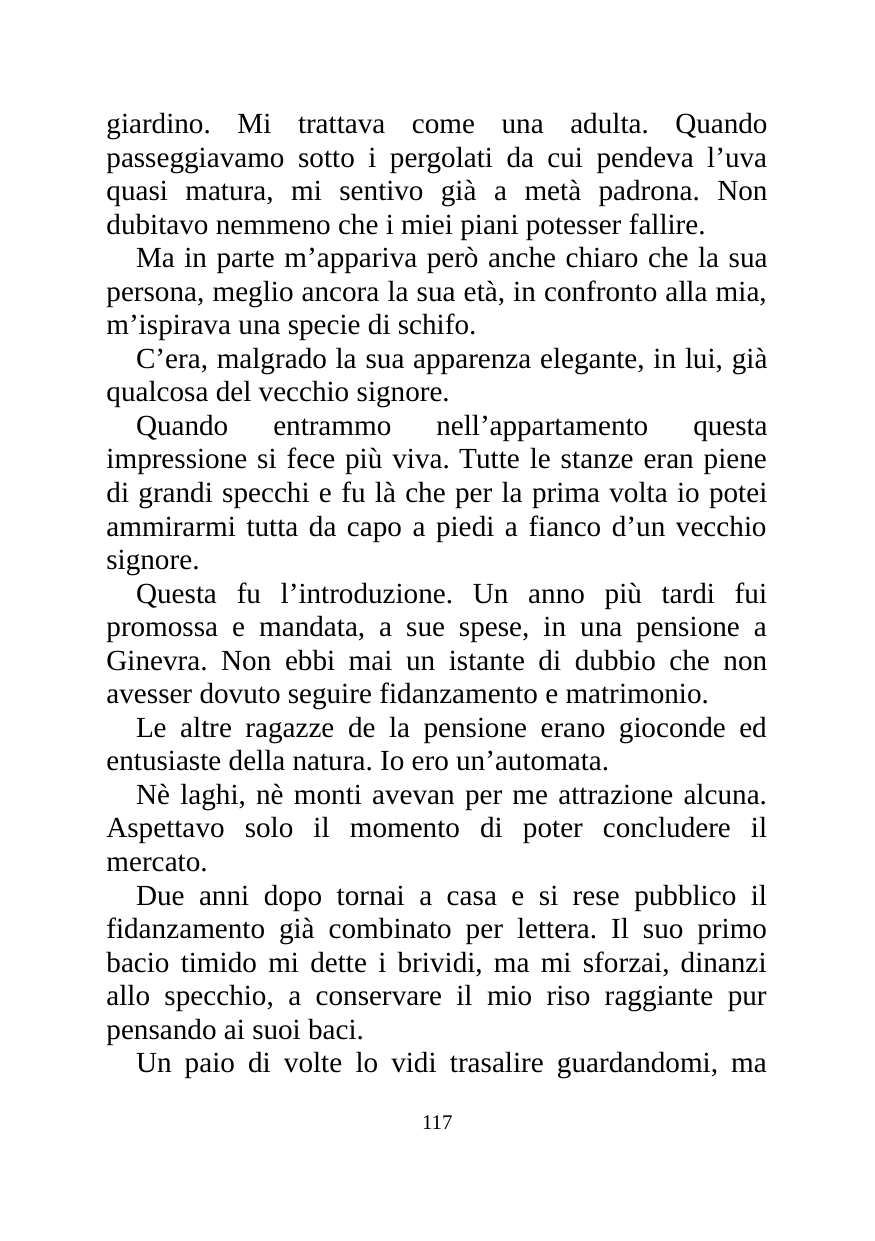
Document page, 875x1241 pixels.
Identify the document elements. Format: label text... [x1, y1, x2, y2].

text Questa fu l’introduzione. Un anno più tardi fui promossa e mandata, a sue spese, in una pensione a Ginevra. Non ebbi mai un istante di dubbio che non avesser dovuto seguire fidanzamento e matrimonio. [106, 576, 768, 710]
text Due anni dopo tornai a casa e si rese pubblico il fidanzamento già combinato per lettera. Il suo primo bacio timido mi dette i brividi, ma mi sforzai, dinanzi allo specchio, a conservare il mio riso raggiante pur pensando ai suoi baci. [106, 878, 768, 1045]
text Un paio di volte lo vidi trasalire guardandomi, ma [106, 1045, 768, 1079]
text Nè laghi, nè monti avevan per me attrazione alcuna. Aspettavo solo il momento di poter concludere il mercato. [106, 777, 768, 878]
text C’era, malgrado la sua apparenza elegante, in lui, già qualcosa del vecchio signore. [106, 341, 768, 408]
text Le altre ragazze de la pensione erano gioconde ed entusiaste della natura. Io ero un’automata. [106, 710, 768, 777]
text Ma in parte m’appariva però anche chiaro che la sua persona, meglio ancora la sua età, in confronto alla mia, m’ispirava una specie di schifo. [106, 240, 768, 341]
text Quando entrammo nell’appartamento questa impressione si fece più viva. Tutte le stanze eran piene di grandi specchi e fu là che per la prima volta io potei ammirarmi tutta da capo a piedi a fianco d’un vecchio signore. [106, 408, 768, 576]
text giardino. Mi trattava come una adulta. Quando passeggiavamo sotto i pergolati da cui pendeva l’uva quasi matura, mi sentivo già a metà padrona. Non dubitavo nemmeno che i miei piani potesser fallire. [106, 106, 768, 240]
